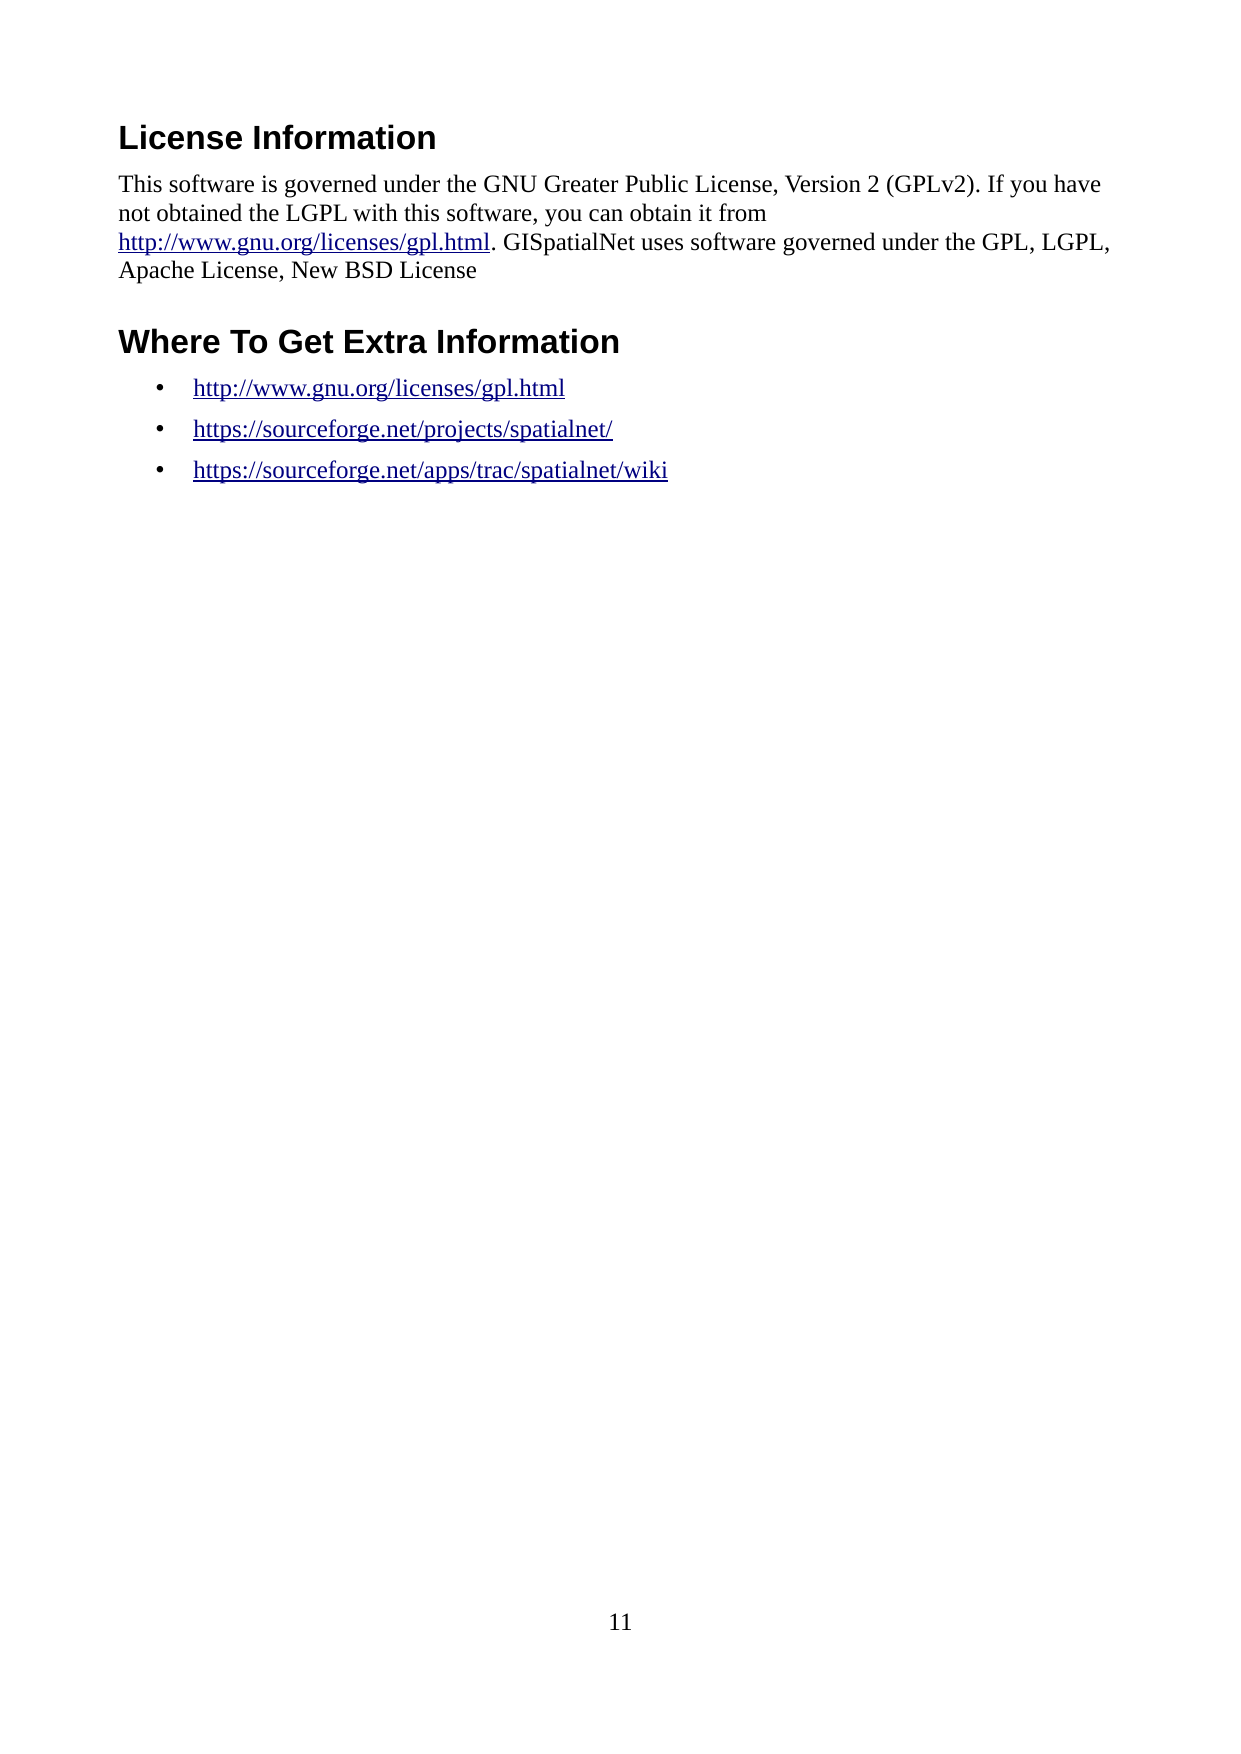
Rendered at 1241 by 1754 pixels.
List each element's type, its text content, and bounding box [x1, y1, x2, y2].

subtitle License Information [118, 118, 1122, 157]
subtitle Where To Get Extra Information [118, 322, 1122, 360]
list https://sourceforge.net/projects/spatialnet/ [156, 414, 1122, 443]
list https://sourceforge.net/apps/trac/spatialnet/wiki [156, 455, 1122, 484]
text This software is governed under the GNU Greater Public License, Version 2 (GPLv2). If you have not obtained the LGPL with this software, you can obtain it from http://www.gnu.org/licenses/gpl.html. GISpatialNet uses software governed under the GPL, LGPL, Apache License, New BSD License [118, 169, 1122, 284]
list http://www.gnu.org/licenses/gpl.html [156, 373, 1122, 402]
